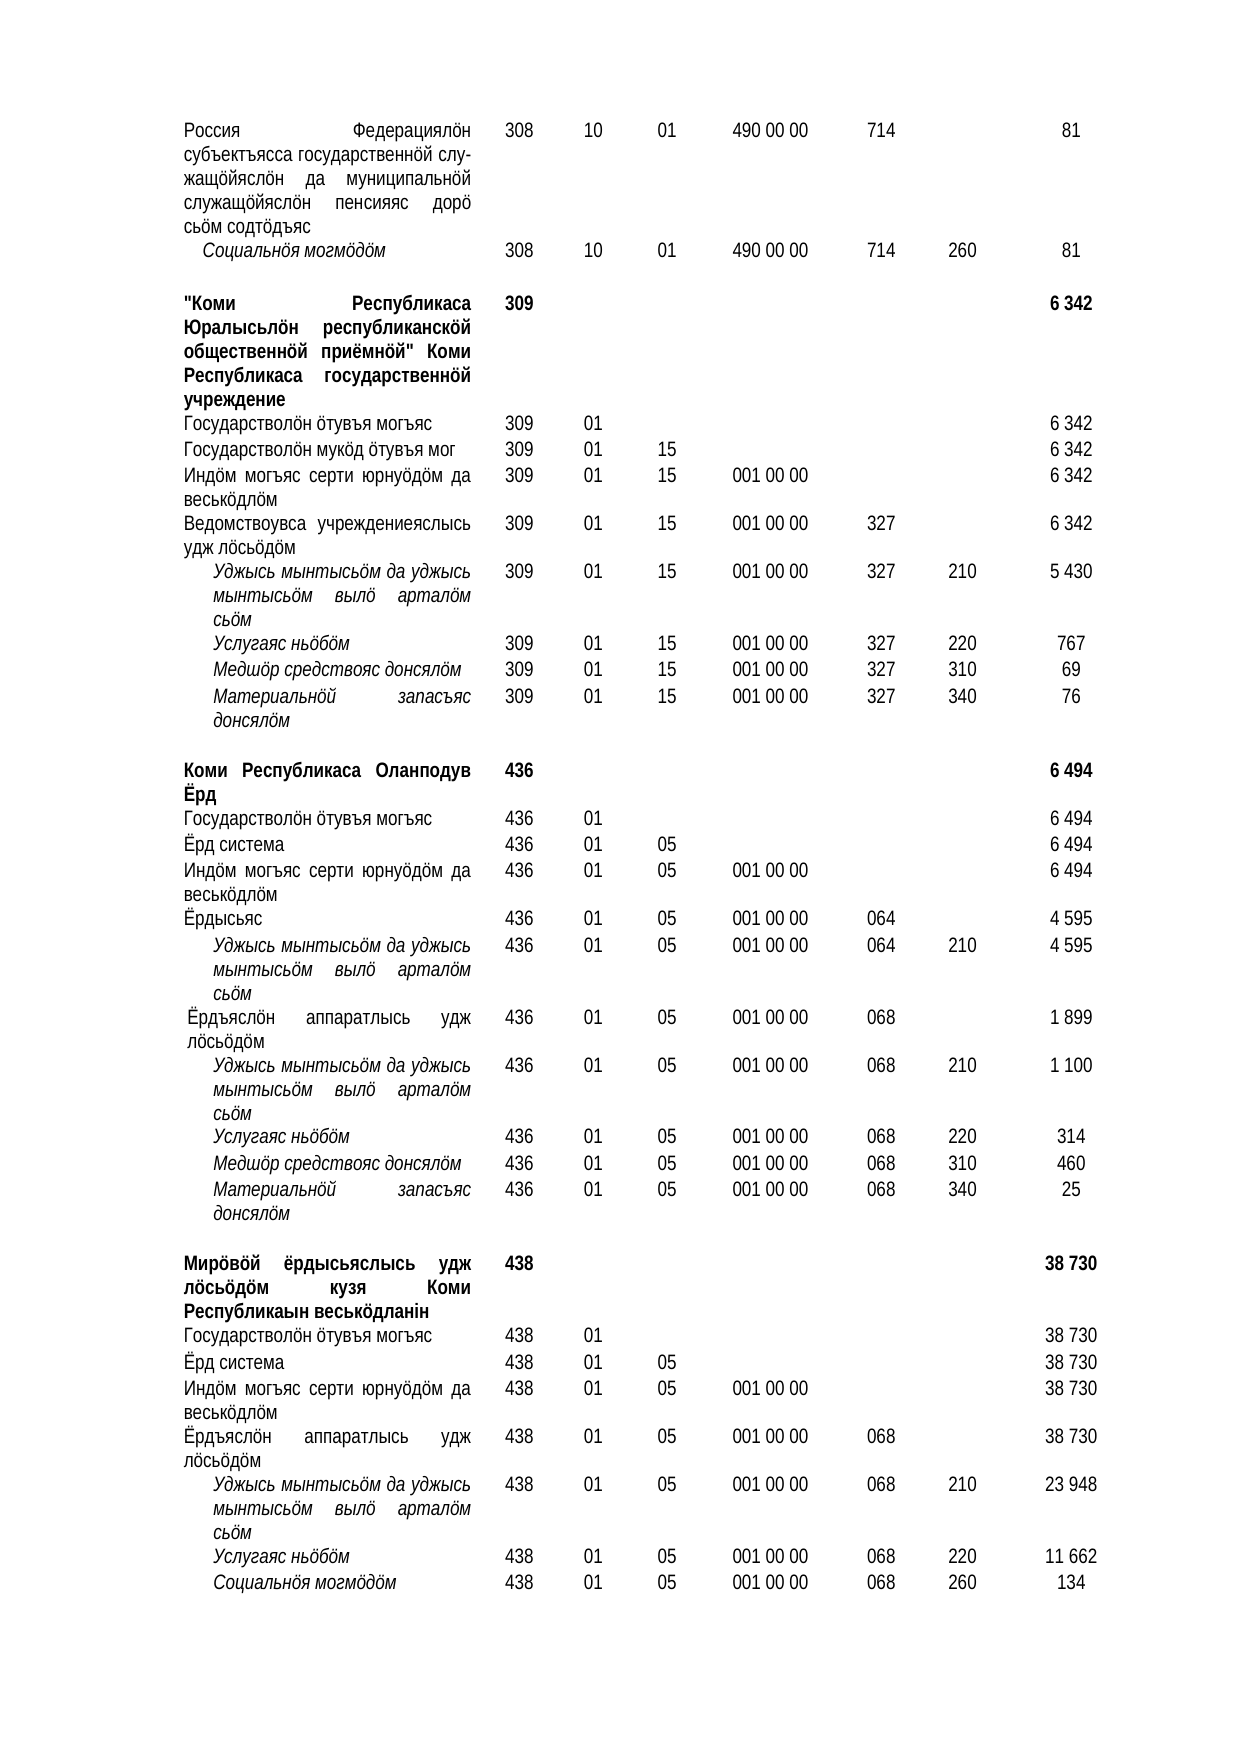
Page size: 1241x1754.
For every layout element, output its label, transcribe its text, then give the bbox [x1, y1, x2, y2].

table_cell 15 [630, 559, 704, 631]
table_cell 05 [630, 1472, 704, 1544]
table_cell 001 00 00 [704, 1376, 837, 1424]
table_cell 327 [837, 559, 925, 631]
table_cell 327 [837, 631, 925, 657]
table_cell [925, 832, 999, 858]
table_cell [925, 906, 999, 933]
table_cell Материальнöй запасъяс донсялöм [172, 684, 482, 731]
table_cell [1143, 631, 1217, 657]
table_cell 436 [482, 832, 556, 858]
table_cell [482, 731, 556, 758]
table_cell 327 [837, 684, 925, 731]
table_cell 490 00 00 [704, 238, 837, 264]
table_cell "Коми Республикаса Юралысьлöн республиканскöй общественнöй приёмнöй" Коми Республикаса государственнöй учреждение [172, 291, 482, 410]
table_cell [1143, 1005, 1217, 1052]
table_cell 38 730 [999, 1424, 1143, 1472]
table_cell [1143, 1544, 1217, 1570]
table_cell 436 [482, 1005, 556, 1052]
table_cell 15 [630, 463, 704, 511]
table_cell 001 00 00 [704, 1005, 837, 1052]
table_cell Государстволöн öтувъя могъяс [172, 806, 482, 832]
table_cell 068 [837, 1053, 925, 1124]
table_cell 05 [630, 1177, 704, 1225]
table_cell [925, 758, 999, 806]
table_cell [1143, 1225, 1217, 1251]
table_cell 438 [482, 1544, 556, 1570]
table_cell 01 [556, 1151, 630, 1177]
table_cell 01 [556, 1177, 630, 1225]
table_cell 001 00 00 [704, 559, 837, 631]
table_cell 38 730 [999, 1251, 1143, 1323]
table_cell [172, 731, 482, 758]
table_cell [1143, 264, 1217, 291]
table_cell 15 [630, 511, 704, 559]
table_cell Материальнöй запасъяс донсялöм [172, 1177, 482, 1225]
table_cell 068 [837, 1151, 925, 1177]
table_cell 4 595 [999, 933, 1143, 1004]
table_cell Услугаяс ньöбöм [172, 1124, 482, 1151]
table_cell 001 00 00 [704, 463, 837, 511]
table_cell [999, 1225, 1143, 1251]
table_cell 01 [556, 684, 630, 731]
table_cell [837, 1251, 925, 1323]
table_cell [925, 1005, 999, 1052]
table_cell [630, 264, 704, 291]
table_cell 76 [999, 684, 1143, 731]
table_cell 69 [999, 657, 1143, 683]
table_cell 81 [999, 118, 1143, 238]
table_cell Государстволöн öтувъя могъяс [172, 410, 482, 437]
table_cell 01 [556, 1053, 630, 1124]
table_cell 340 [925, 1177, 999, 1225]
table_cell 438 [482, 1251, 556, 1323]
table_cell Уджысь мынтысьöм да уджысь мынтысьöм вылö арталöм сьöм [172, 1053, 482, 1124]
table_cell [925, 806, 999, 832]
table_cell 38 730 [999, 1376, 1143, 1424]
table_cell Услугаяс ньöбöм [172, 1544, 482, 1570]
table_cell Индöм могъяс серти юрнуöдöм да веськöдлöм [172, 463, 482, 511]
table_cell [1143, 657, 1217, 683]
table_cell 01 [556, 1424, 630, 1472]
table_cell [1143, 463, 1217, 511]
table_cell 81 [999, 238, 1143, 264]
table_cell 210 [925, 1053, 999, 1124]
table_cell [837, 859, 925, 906]
table_cell 01 [556, 1124, 630, 1151]
table_cell 6 342 [999, 291, 1143, 410]
table_cell [1143, 859, 1217, 906]
table_cell 436 [482, 859, 556, 906]
table_cell Социальнöя могмöдöм [172, 238, 482, 264]
table_cell [1143, 1151, 1217, 1177]
table_cell 436 [482, 758, 556, 806]
table_cell 210 [925, 933, 999, 1004]
table_cell [999, 731, 1143, 758]
table_cell 438 [482, 1472, 556, 1544]
table_cell [1143, 559, 1217, 631]
table_cell 001 00 00 [704, 631, 837, 657]
table_cell 001 00 00 [704, 1151, 837, 1177]
table_cell 001 00 00 [704, 1053, 837, 1124]
table_cell 001 00 00 [704, 859, 837, 906]
table_cell [172, 1225, 482, 1251]
table_cell 327 [837, 657, 925, 683]
table_cell Россия Федерациялöн субъектъясса государственнöй слу­жащöйяслöн да муниципальнöй служащöйяслöн пен­сияяс дорö сьöм сод­тöдъяс [172, 118, 482, 238]
table_cell 068 [837, 1177, 925, 1225]
table_cell [172, 264, 482, 291]
table_cell [704, 832, 837, 858]
table_cell 309 [482, 410, 556, 437]
table_cell [556, 291, 630, 410]
table_cell 438 [482, 1350, 556, 1376]
table_cell 134 [999, 1570, 1143, 1596]
table_cell 436 [482, 906, 556, 933]
table_cell [1143, 238, 1217, 264]
table_cell 6 494 [999, 859, 1143, 906]
table_cell Уджысь мынтысьöм да уджысь мынтысьöм вылö арталöм сьöм [172, 933, 482, 1004]
table_cell 068 [837, 1124, 925, 1151]
table_cell 01 [556, 1005, 630, 1052]
table_cell 15 [630, 684, 704, 731]
table_cell 6 342 [999, 463, 1143, 511]
table_cell [1143, 933, 1217, 1004]
table_cell 05 [630, 1544, 704, 1570]
table_cell Ёрд система [172, 832, 482, 858]
table_cell [704, 806, 837, 832]
table_cell 01 [556, 906, 630, 933]
table_cell [556, 1251, 630, 1323]
table_cell 01 [556, 1472, 630, 1544]
table_cell 01 [556, 410, 630, 437]
table_cell [630, 291, 704, 410]
table_cell [630, 758, 704, 806]
table_cell 05 [630, 933, 704, 1004]
table_cell 23 948 [999, 1472, 1143, 1544]
table_cell 327 [837, 511, 925, 559]
table_cell [925, 437, 999, 463]
table_cell 068 [837, 1472, 925, 1544]
table_cell [925, 859, 999, 906]
table_cell [1143, 291, 1217, 410]
table_cell 064 [837, 906, 925, 933]
table_cell 05 [630, 1376, 704, 1424]
table_cell [925, 1225, 999, 1251]
table_cell 05 [630, 906, 704, 933]
table_cell [1143, 410, 1217, 437]
table_cell Индöм могъяс серти юрнуöдöм да веськöдлöм [172, 1376, 482, 1424]
table_cell [704, 1323, 837, 1349]
table_cell 05 [630, 1350, 704, 1376]
table_cell [630, 410, 704, 437]
table_cell [925, 1424, 999, 1472]
table_cell [630, 1323, 704, 1349]
table_cell Уджысь мынтысьöм да уджысь мынтысьöм вылö арталöм сьöм [172, 1472, 482, 1544]
table_cell 309 [482, 511, 556, 559]
table_cell 068 [837, 1005, 925, 1052]
table_cell [556, 264, 630, 291]
table_cell [1143, 437, 1217, 463]
table_cell 438 [482, 1323, 556, 1349]
table_cell 436 [482, 806, 556, 832]
table_cell Ёрдъяслöн аппаратлысь удж лöсьöдöм [172, 1005, 482, 1052]
table_cell [704, 437, 837, 463]
table_cell 714 [837, 118, 925, 238]
table_cell [837, 1323, 925, 1349]
table_cell Мирöвöй ёрдысьяслысь удж лöсьöдöм кузя Коми Республикаын веськöдланiн [172, 1251, 482, 1323]
table_cell [925, 463, 999, 511]
table_cell [630, 1251, 704, 1323]
table_cell [925, 264, 999, 291]
table_cell 01 [556, 1570, 630, 1596]
table_cell 6 494 [999, 806, 1143, 832]
table_cell [1143, 1424, 1217, 1472]
table_cell [630, 806, 704, 832]
table_cell [925, 1350, 999, 1376]
table_cell Социальнöя могмöдöм [172, 1570, 482, 1596]
table_cell 01 [556, 933, 630, 1004]
table_cell [837, 832, 925, 858]
table_cell 01 [556, 1323, 630, 1349]
table_cell 01 [630, 238, 704, 264]
table_cell 001 00 00 [704, 684, 837, 731]
table_cell 309 [482, 631, 556, 657]
table_cell [837, 1350, 925, 1376]
table_cell [1143, 511, 1217, 559]
table_cell 05 [630, 859, 704, 906]
table_cell Индöм могъяс серти юрнуöдöм да веськöдлöм [172, 859, 482, 906]
table_cell 460 [999, 1151, 1143, 1177]
table_cell Ведомствоувса учреждениеяслысь удж лöсьöдöм [172, 511, 482, 559]
table_cell 38 730 [999, 1323, 1143, 1349]
table_cell 068 [837, 1570, 925, 1596]
table_cell 001 00 00 [704, 1424, 837, 1472]
table_cell 05 [630, 1424, 704, 1472]
table_cell [837, 437, 925, 463]
table_cell Ёрд система [172, 1350, 482, 1376]
table_cell 6 342 [999, 437, 1143, 463]
table_cell 309 [482, 291, 556, 410]
table_cell [837, 758, 925, 806]
table_cell 01 [556, 657, 630, 683]
table_cell [1143, 758, 1217, 806]
table_cell 436 [482, 933, 556, 1004]
table_cell 220 [925, 631, 999, 657]
table_cell 15 [630, 657, 704, 683]
table_cell [1143, 1350, 1217, 1376]
table_cell 05 [630, 1570, 704, 1596]
table_cell [925, 511, 999, 559]
table_cell 05 [630, 1005, 704, 1052]
table_cell [704, 410, 837, 437]
table_cell [1143, 1177, 1217, 1225]
table_cell [1143, 118, 1217, 238]
table_cell 6 342 [999, 410, 1143, 437]
table_cell [1143, 1053, 1217, 1124]
table_cell Услугаяс ньöбöм [172, 631, 482, 657]
table_cell [704, 1251, 837, 1323]
table_cell Коми Республикаса Оланподув Ёрд [172, 758, 482, 806]
table_cell 25 [999, 1177, 1143, 1225]
table_cell 210 [925, 559, 999, 631]
table_cell [837, 410, 925, 437]
table_cell [630, 1225, 704, 1251]
table_cell [837, 806, 925, 832]
table_cell [837, 1376, 925, 1424]
table_cell 01 [556, 859, 630, 906]
table_cell 767 [999, 631, 1143, 657]
table_cell [704, 1225, 837, 1251]
table_cell 438 [482, 1570, 556, 1596]
table_cell 10 [556, 238, 630, 264]
table_cell 4 595 [999, 906, 1143, 933]
table_cell 01 [556, 1350, 630, 1376]
table_cell 436 [482, 1053, 556, 1124]
table_cell [1143, 1251, 1217, 1323]
table_cell [482, 1225, 556, 1251]
table_cell 220 [925, 1124, 999, 1151]
table_cell Государстволöн мукöд öтувъя мог [172, 437, 482, 463]
table_cell [925, 1251, 999, 1323]
table_cell 340 [925, 684, 999, 731]
table_cell 490 00 00 [704, 118, 837, 238]
table_cell Медшöр средствояс донсялöм [172, 657, 482, 683]
table_cell 001 00 00 [704, 657, 837, 683]
table_cell 05 [630, 1151, 704, 1177]
table_cell 1 899 [999, 1005, 1143, 1052]
table_cell 5 430 [999, 559, 1143, 631]
table_cell [925, 291, 999, 410]
table_cell 309 [482, 437, 556, 463]
table_cell 438 [482, 1376, 556, 1424]
table_cell [1143, 1124, 1217, 1151]
table_cell 001 00 00 [704, 511, 837, 559]
table_cell [999, 264, 1143, 291]
table_cell [630, 731, 704, 758]
table_cell 309 [482, 684, 556, 731]
table_cell 436 [482, 1151, 556, 1177]
table_cell [837, 1225, 925, 1251]
table_cell [1143, 731, 1217, 758]
table_cell 001 00 00 [704, 933, 837, 1004]
table_cell 220 [925, 1544, 999, 1570]
table_cell 260 [925, 238, 999, 264]
table_cell [704, 1350, 837, 1376]
table_cell 310 [925, 657, 999, 683]
table_cell 01 [556, 511, 630, 559]
table_cell [925, 731, 999, 758]
table_cell 001 00 00 [704, 1472, 837, 1544]
table_cell 01 [556, 1544, 630, 1570]
table_cell [1143, 832, 1217, 858]
table_cell 309 [482, 463, 556, 511]
table_cell 314 [999, 1124, 1143, 1151]
table_cell 05 [630, 1053, 704, 1124]
table_cell 01 [630, 118, 704, 238]
table_cell 1 100 [999, 1053, 1143, 1124]
table_cell [1143, 1376, 1217, 1424]
table_cell 309 [482, 559, 556, 631]
table_cell [925, 410, 999, 437]
table_cell 6 494 [999, 832, 1143, 858]
table_cell Уджысь мынтысьöм да уджысь мынтысьöм вылö арталöм сьöм [172, 559, 482, 631]
table_cell 01 [556, 806, 630, 832]
table_cell [1143, 906, 1217, 933]
table_cell 260 [925, 1570, 999, 1596]
table_cell [704, 758, 837, 806]
table_cell 436 [482, 1124, 556, 1151]
table_cell Ёрдъяслöн аппаратлысь удж лöсьöдöм [172, 1424, 482, 1472]
table_cell [1143, 1570, 1217, 1596]
table_cell 310 [925, 1151, 999, 1177]
table_cell 01 [556, 437, 630, 463]
table_cell 001 00 00 [704, 1570, 837, 1596]
table_cell [1143, 684, 1217, 731]
table_cell 068 [837, 1424, 925, 1472]
table_cell 01 [556, 832, 630, 858]
table_cell 05 [630, 1124, 704, 1151]
table_cell 210 [925, 1472, 999, 1544]
table_cell 15 [630, 631, 704, 657]
table_cell 438 [482, 1424, 556, 1472]
table_cell [925, 118, 999, 238]
table_cell [925, 1376, 999, 1424]
table_cell 01 [556, 559, 630, 631]
table_cell 308 [482, 118, 556, 238]
table_cell 6 494 [999, 758, 1143, 806]
table_cell 309 [482, 657, 556, 683]
table_cell Медшöр средствояс донсялöм [172, 1151, 482, 1177]
table_cell [556, 1225, 630, 1251]
table_cell [704, 291, 837, 410]
table_cell [704, 731, 837, 758]
table_cell 01 [556, 631, 630, 657]
table_cell 38 730 [999, 1350, 1143, 1376]
table_cell 001 00 00 [704, 906, 837, 933]
table_cell Государстволöн öтувъя могъяс [172, 1323, 482, 1349]
table_cell Ёрдысьяс [172, 906, 482, 933]
table_cell 308 [482, 238, 556, 264]
table_cell [837, 291, 925, 410]
table_cell [837, 731, 925, 758]
table_cell 05 [630, 832, 704, 858]
table_cell 01 [556, 1376, 630, 1424]
table_cell 10 [556, 118, 630, 238]
table_cell 714 [837, 238, 925, 264]
table_cell [704, 264, 837, 291]
table_cell 11 662 [999, 1544, 1143, 1570]
table_cell [837, 463, 925, 511]
table_cell [556, 731, 630, 758]
table_cell 436 [482, 1177, 556, 1225]
table_cell 068 [837, 1544, 925, 1570]
table_cell 15 [630, 437, 704, 463]
table_cell 064 [837, 933, 925, 1004]
table_cell [1143, 1323, 1217, 1349]
table_cell [1143, 1472, 1217, 1544]
table_cell [837, 264, 925, 291]
table_cell 001 00 00 [704, 1544, 837, 1570]
table_cell 01 [556, 463, 630, 511]
table_cell 001 00 00 [704, 1177, 837, 1225]
table_cell 6 342 [999, 511, 1143, 559]
table_cell [925, 1323, 999, 1349]
table_cell [556, 758, 630, 806]
table_cell [482, 264, 556, 291]
table_cell 001 00 00 [704, 1124, 837, 1151]
table_cell [1143, 806, 1217, 832]
